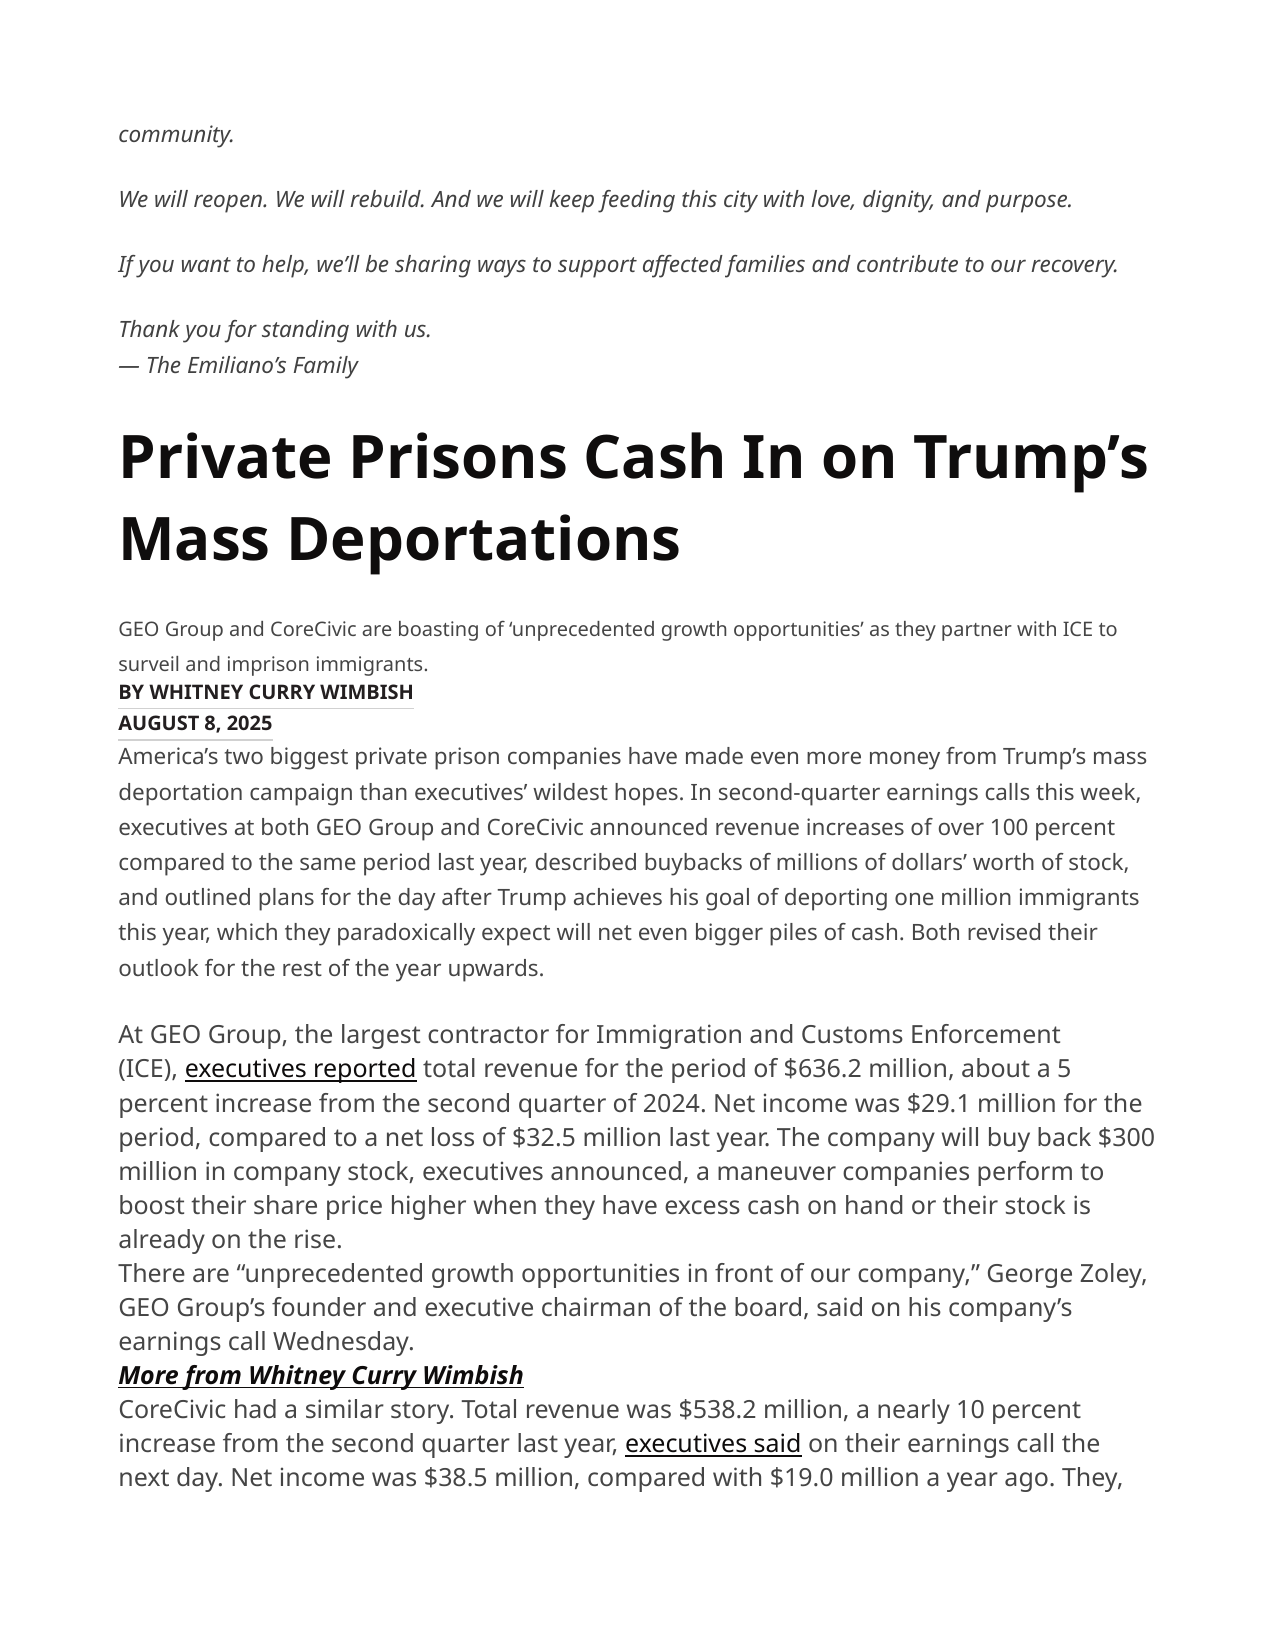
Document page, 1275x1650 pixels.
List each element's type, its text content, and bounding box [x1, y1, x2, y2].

text At GEO Group, the largest contractor for Immigration and Customs Enforcement (ICE), executives reported total revenue for the period of $636.2 million, about a 5 percent increase from the second quarter of 2024. Net income was $29.1 million for the period, compared to a net loss of $32.5 million last year. The company will buy back $300 million in company stock, executives announced, a maneuver companies perform to boost their share price higher when they have excess cash on hand or their stock is already on the rise. [118, 1017, 1157, 1256]
text August 8, 2025 [118, 709, 1157, 741]
subtitle Private Prisons Cash In on Trump’s Mass Deportations [118, 414, 1157, 578]
text More from Whitney Curry Wimbish [118, 1358, 1157, 1392]
text GEO Group and CoreCivic are boasting of ‘unprecedented growth opportunities’ as they partner with ICE to surveil and imprison immigrants. [118, 608, 1157, 678]
text community. [118, 118, 1157, 149]
text If you want to help, we’ll be sharing ways to support affected families and contribute to our recovery. [118, 248, 1157, 279]
text America’s two biggest private prison companies have made even more money from Trump’s mass deportation campaign than executives’ wildest hopes. In second-quarter earnings calls this week, executives at both GEO Group and CoreCivic announced revenue increases of over 100 percent compared to the same period last year, described buybacks of millions of dollars’ worth of stock, and outlined plans for the day after Trump achieves his goal of deporting one million immigrants this year, which they paradoxically expect will net even bigger piles of cash. Both revised their outlook for the rest of the year upwards. [118, 741, 1157, 982]
text We will reopen. We will rebuild. And we will keep feeding this city with love, dignity, and purpose. [118, 183, 1157, 214]
text There are “unprecedented growth opportunities in front of our company,” George Zoley, GEO Group’s founder and executive chairman of the board, said on his company’s earnings call Wednesday. [118, 1256, 1157, 1358]
text by Whitney Curry Wimbish [118, 678, 1157, 709]
text CoreCivic had a similar story. Total revenue was $538.2 million, a nearly 10 percent increase from the second quarter last year, executives said on their earnings call the next day. Net income was $38.5 million, compared with $19.0 million a year ago. They, [118, 1392, 1157, 1494]
text Thank you for standing with us. — The Emiliano’s Family [118, 314, 1157, 379]
